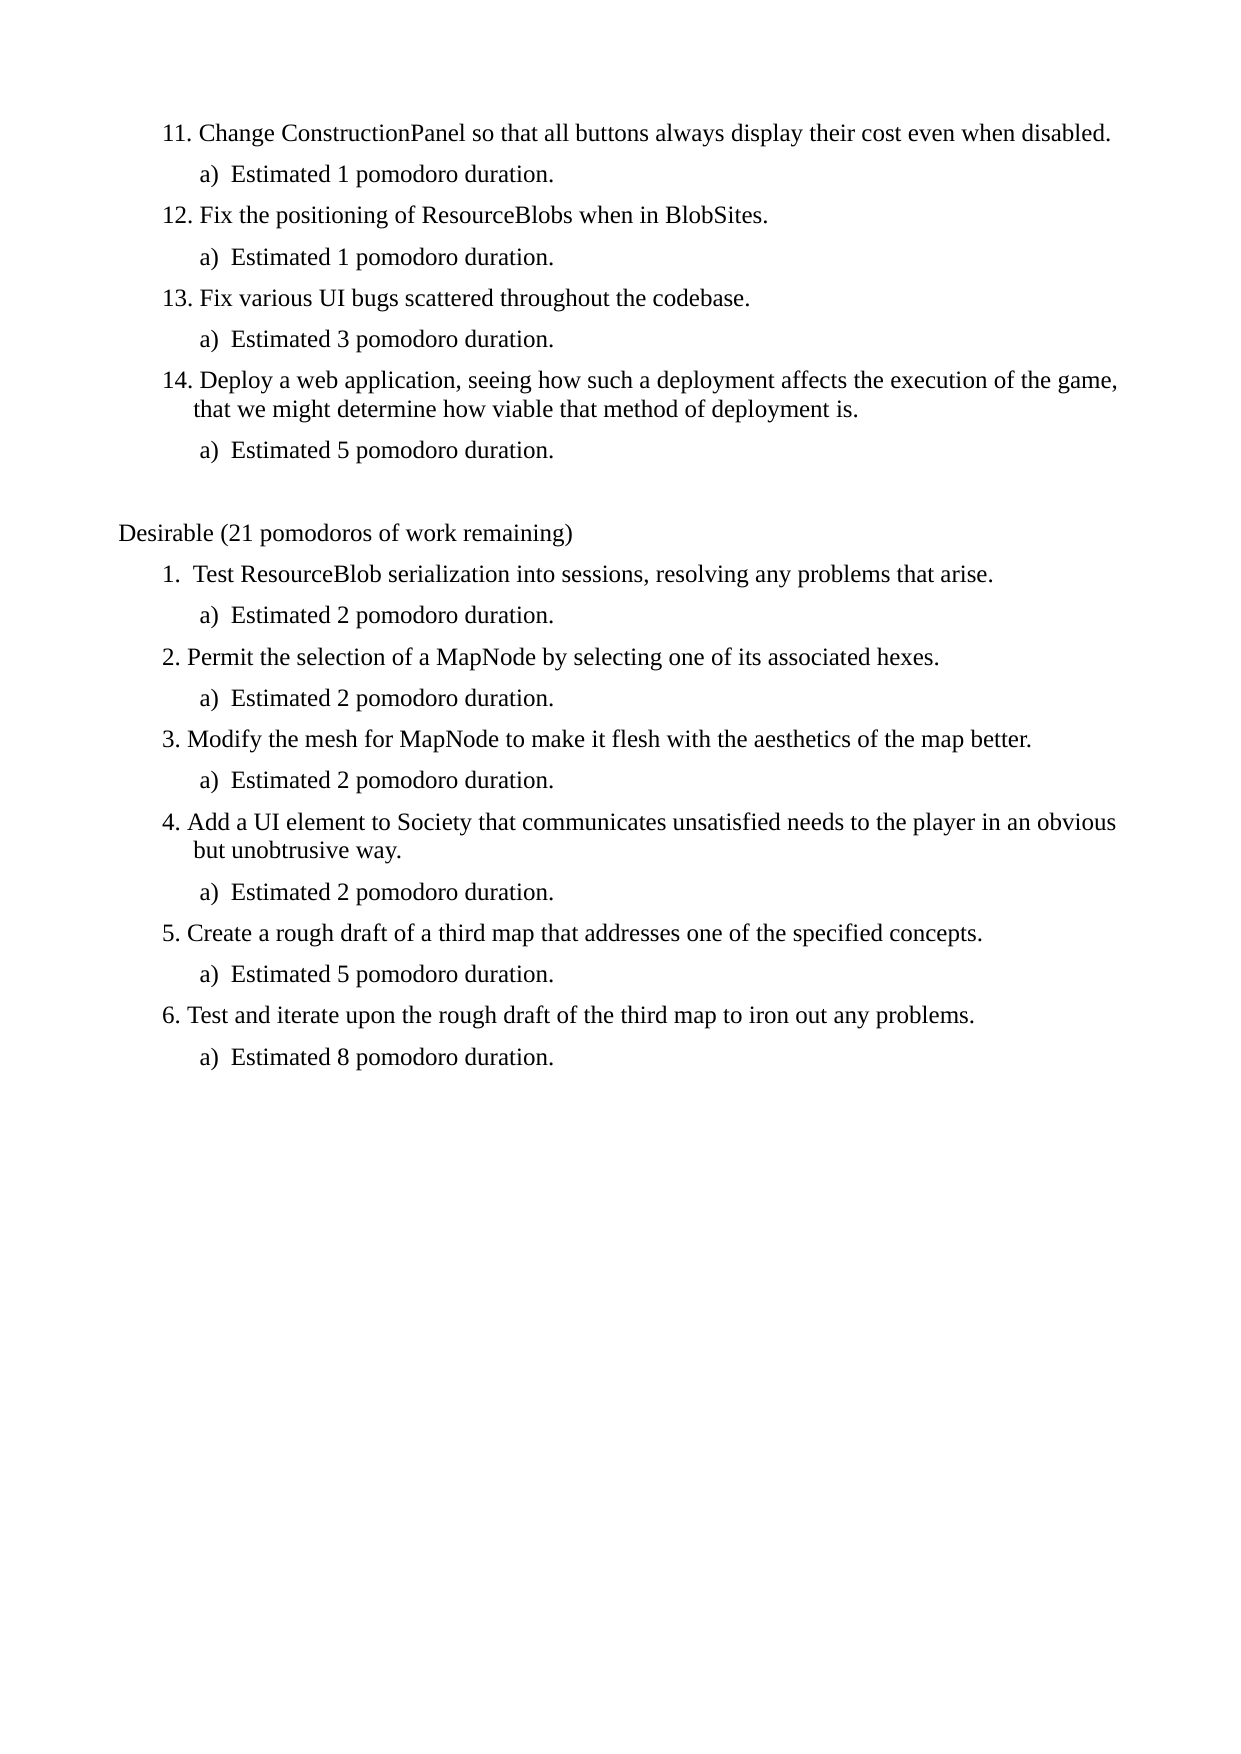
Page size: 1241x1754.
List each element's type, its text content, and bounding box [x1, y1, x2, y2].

list Test ResourceBlob serialization into sessions, resolving any problems that arise. [156, 559, 1122, 588]
list Estimated 2 pomodoro duration. [193, 766, 1122, 794]
list Estimated 2 pomodoro duration. [193, 877, 1122, 906]
list Estimated 2 pomodoro duration. [193, 601, 1122, 629]
list Test and iterate upon the rough draft of the third map to iron out any problems. [156, 1001, 1122, 1029]
list Estimated 1 pomodoro duration. [193, 159, 1122, 188]
list Estimated 3 pomodoro duration. [193, 324, 1122, 353]
list Estimated 2 pomodoro duration. [193, 683, 1122, 712]
list Fix various UI bugs scattered throughout the codebase. [156, 283, 1122, 312]
list Fix the positioning of ResourceBlobs when in BlobSites. [156, 201, 1122, 229]
list Estimated 1 pomodoro duration. [193, 242, 1122, 271]
list Estimated 5 pomodoro duration. [193, 436, 1122, 464]
list Permit the selection of a MapNode by selecting one of its associated hexes. [156, 642, 1122, 671]
list Estimated 5 pomodoro duration. [193, 959, 1122, 988]
list Change ConstructionPanel so that all buttons always display their cost even when disabled. [156, 118, 1122, 147]
list Create a rough draft of a third map that addresses one of the specified concepts. [156, 918, 1122, 947]
list Add a UI element to Society that communicates unsatisfied needs to the player in an obvious but unobtrusive way. [156, 807, 1122, 864]
text Desirable (21 pomodoros of work remaining) [118, 518, 1122, 547]
list Estimated 8 pomodoro duration. [193, 1042, 1122, 1071]
list Deploy a web application, seeing how such a deployment affects the execution of the game, that we might determine how viable that method of deployment is. [156, 366, 1122, 423]
list Modify the mesh for MapNode to make it flesh with the aesthetics of the map better. [156, 724, 1122, 753]
